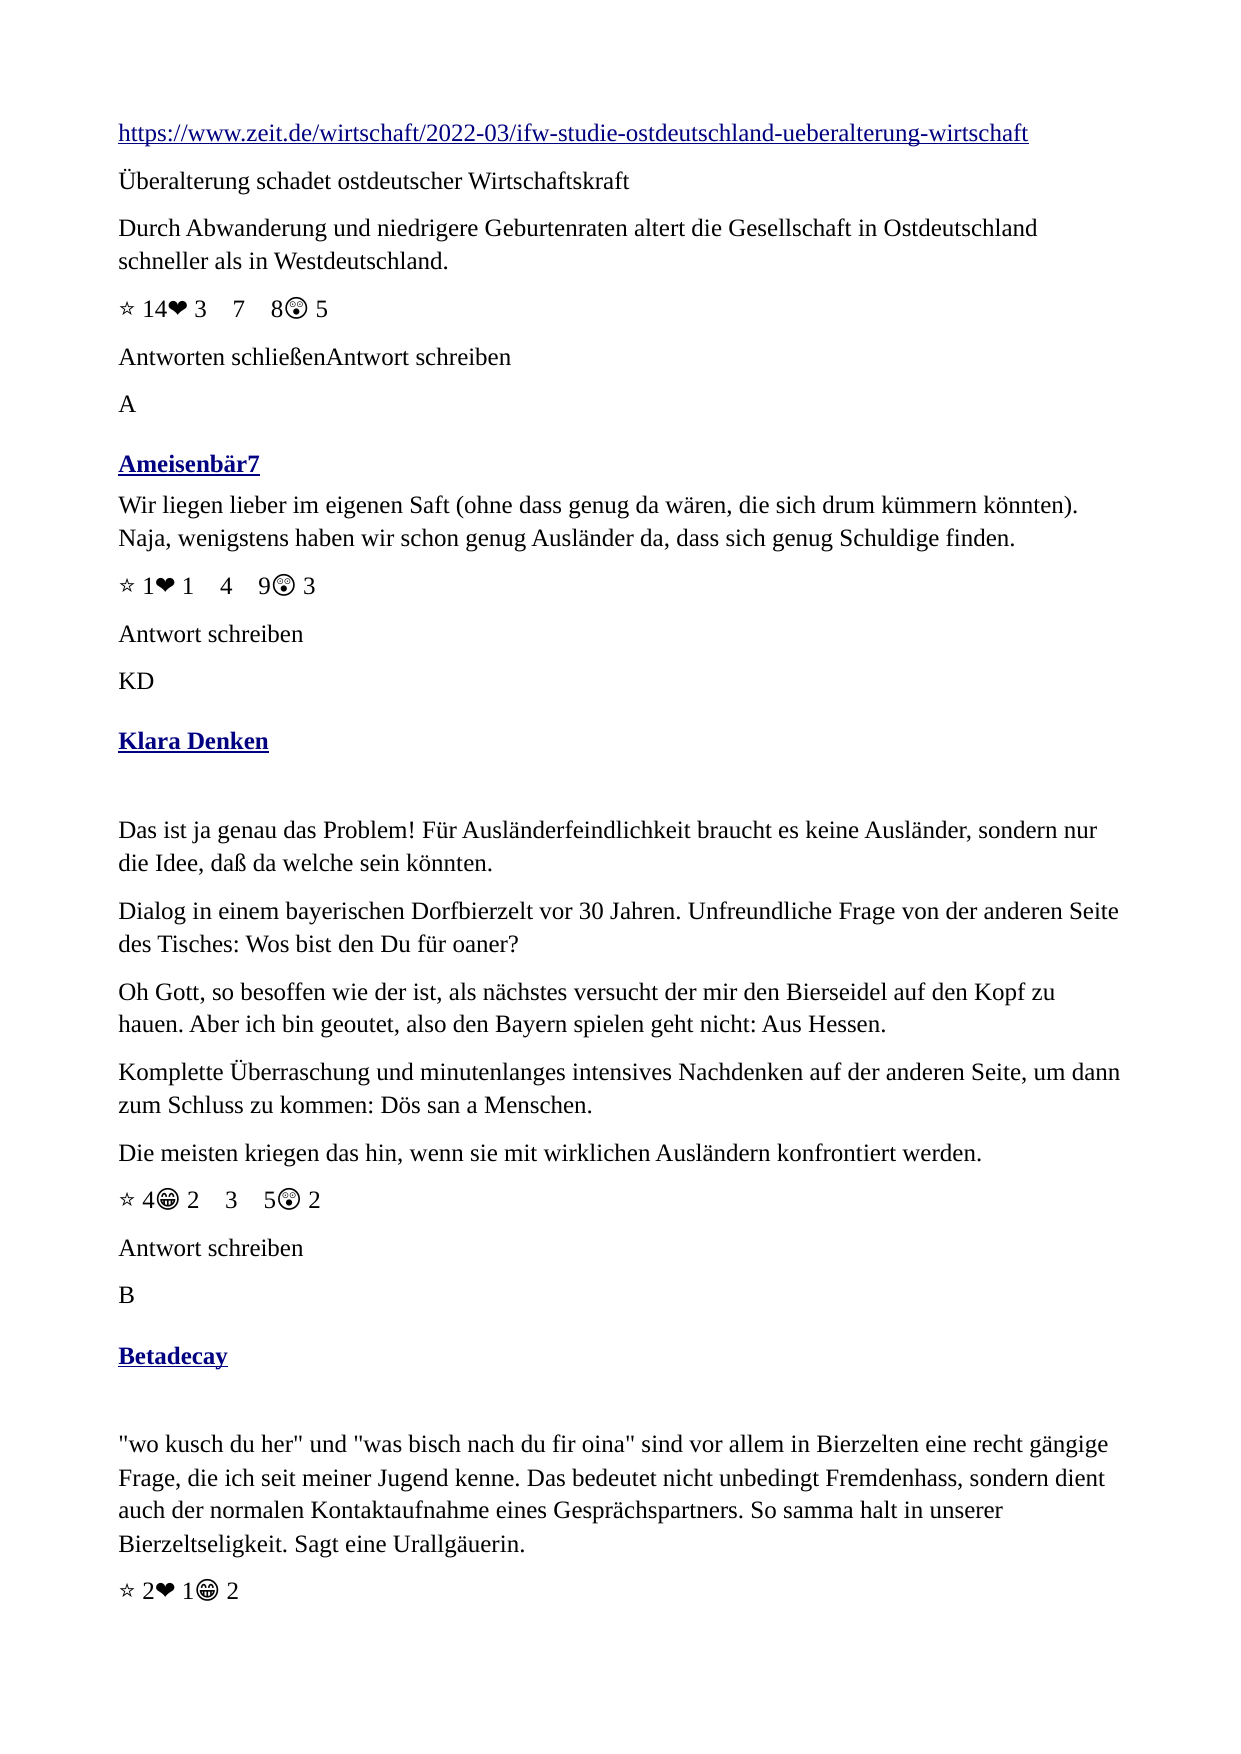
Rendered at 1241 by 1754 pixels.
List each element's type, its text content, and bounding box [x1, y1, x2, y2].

text Antworten schließenAntwort schreiben [118, 342, 1122, 370]
text ⭐️ 4😁 2🙁 3🤨 5😲 2 [118, 1185, 1122, 1214]
text "wo kusch du her" und "was bisch nach du fir oina" sind vor allem in Bierzelten eine recht gängige Frage, die ich seit meiner Jugend kenne. Das bedeutet nicht unbedingt Fremdenhass, sondern dient auch der normalen Kontaktaufnahme eines Gesprächspartners. So samma halt in unserer Bierzeltseligkeit. Sagt eine Urallgäuerin. [118, 1429, 1122, 1557]
text Überalterung schadet ostdeutscher Wirtschaftskraft [118, 166, 1122, 194]
text Die meisten kriegen das hin, wenn sie mit wirklichen Ausländern konfrontiert werden. [118, 1138, 1122, 1167]
text ⭐️ 1❤️ 1🙁 4🤨 9😲 3 [118, 571, 1122, 600]
text ⭐️ 2❤️ 1😁 2 [118, 1576, 1122, 1605]
text Wir liegen lieber im eigenen Saft (ohne dass genug da wären, die sich drum kümmern könnten). Naja, wenigstens haben wir schon genug Ausländer da, dass sich genug Schuldige finden. [118, 491, 1122, 552]
text Oh Gott, so besoffen wie der ist, als nächstes versucht der mir den Bierseidel auf den Kopf zu hauen. Aber ich bin geoutet, also den Bayern spielen geht nicht: Aus Hessen. [118, 977, 1122, 1038]
text Durch Abwanderung und niedrigere Geburtenraten altert die Gesellschaft in Ostdeutschland schneller als in Westdeutschland. [118, 213, 1122, 275]
text Komplette Überraschung und minutenlanges intensives Nachdenken auf der anderen Seite, um dann zum Schluss zu kommen: Dös san a Menschen. [118, 1057, 1122, 1119]
text https://www.zeit.de/wirtschaft/2022-03/ifw-studie-ostdeutschland-ueberalterung-wirtschaft [118, 118, 1122, 147]
text Das ist ja genau das Problem! Für Ausländerfeindlichkeit braucht es keine Ausländer, sondern nur die Idee, daß da welche sein könnten. [118, 815, 1122, 877]
subtitle Betadecay [118, 1341, 1122, 1369]
text Antwort schreiben [118, 1233, 1122, 1262]
subtitle Ameisenbär7 [118, 449, 1122, 478]
text Antwort schreiben [118, 619, 1122, 647]
text KD [118, 666, 1122, 695]
subtitle Klara Denken [118, 726, 1122, 755]
text A [118, 389, 1122, 418]
text ⭐️ 14❤️ 3🙁 7🤨 8😲 5 [118, 294, 1122, 323]
text Dialog in einem bayerischen Dorfbierzelt vor 30 Jahren. Unfreundliche Frage von der anderen Seite des Tisches: Wos bist den Du für oaner? [118, 896, 1122, 958]
text B [118, 1281, 1122, 1309]
